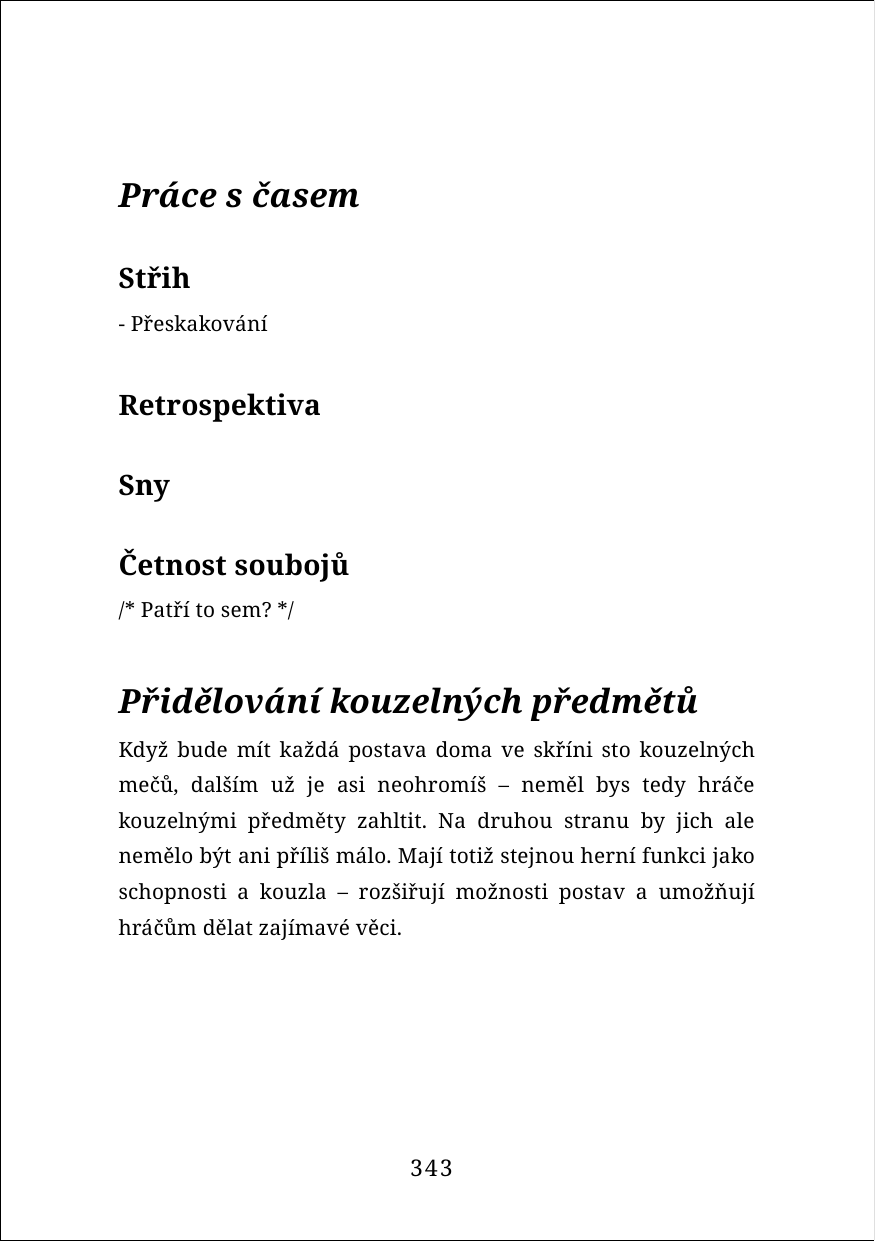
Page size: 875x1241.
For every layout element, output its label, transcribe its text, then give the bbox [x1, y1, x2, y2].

subtitle Práce s časem [118, 172, 756, 217]
text Když bude mít každá postava doma ve skříni sto kouzelných mečů, dalším už je asi neohromíš – neměl bys tedy hráče kouzelnými předměty zahltit. Na druhou stranu by jich ale nemělo být ani příliš málo. Mají totiž stejnou herní funkci jako schopnosti a kouzla – rozšiřují možnosti postav a umožňují hráčům dělat zajímavé věci. [118, 735, 756, 941]
subtitle Četnost soubojů [118, 545, 756, 583]
subtitle Retrospektiva [118, 386, 756, 424]
text /* Patří to sem? */ [118, 595, 756, 623]
subtitle Sny [118, 465, 756, 503]
subtitle Přidělování kouzelných předmětů [118, 678, 756, 723]
text - Přeskakování [118, 309, 756, 337]
subtitle Střih [118, 258, 756, 297]
